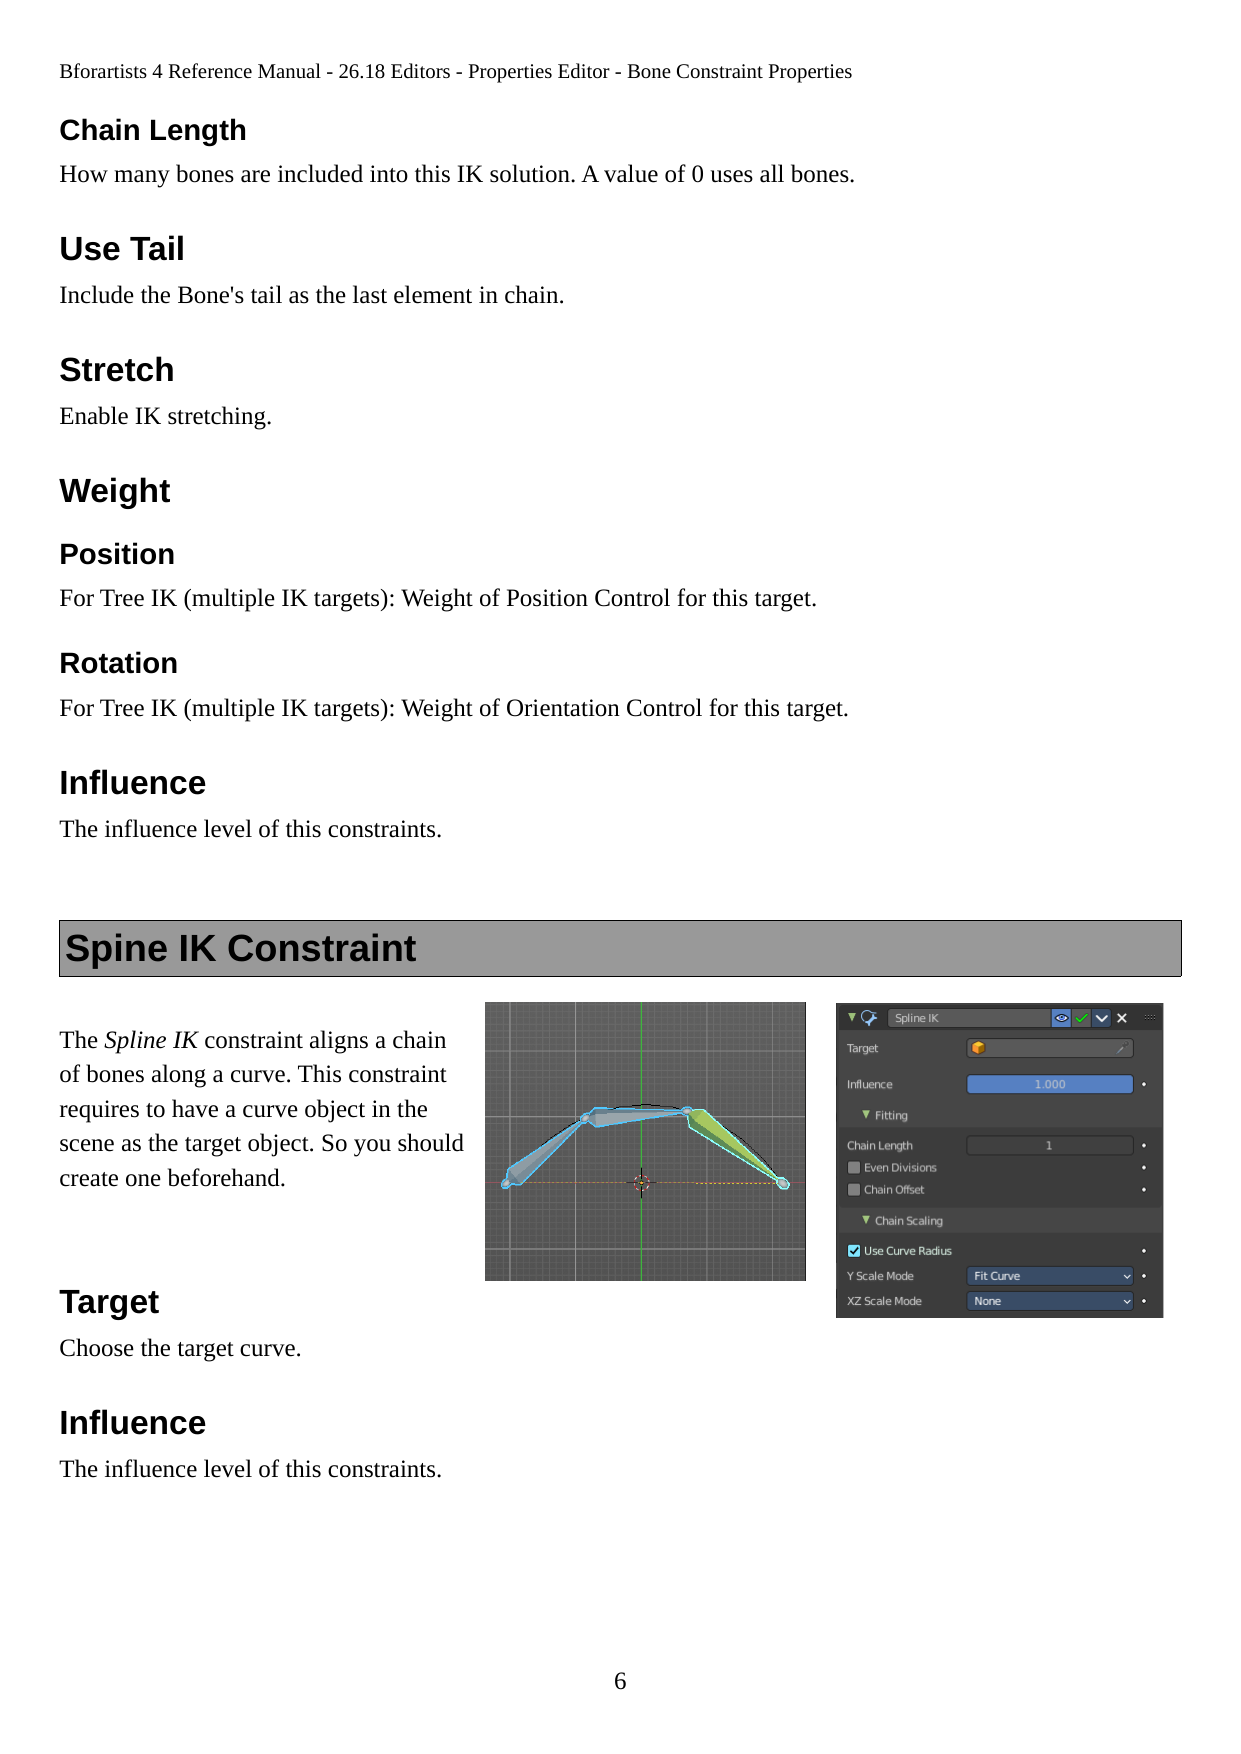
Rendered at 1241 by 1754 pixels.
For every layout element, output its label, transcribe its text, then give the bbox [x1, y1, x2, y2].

text Include the Bone's tail as the last element in chain. [59, 280, 1181, 309]
text Enable IK stretching. [59, 401, 1181, 430]
subtitle Stretch [59, 350, 1181, 388]
text For Tree IK (multiple IK targets): Weight of Orientation Control for this target. [59, 693, 1181, 721]
subtitle Influence [59, 763, 1181, 801]
text Choose the target curve. [59, 1333, 1181, 1361]
subtitle Rotation [59, 646, 1181, 680]
text The Spline IK constraint aligns a chain of bones along a curve. This constraint requires to have a curve object in the scene as the target object. So you should create one beforehand. [59, 1025, 485, 1191]
picture [485, 1002, 806, 1281]
subtitle Use Tail [59, 229, 1181, 267]
subtitle Position [59, 537, 1181, 570]
picture [836, 1003, 1164, 1318]
text The influence level of this constraints. [59, 814, 1181, 842]
text How many bones are included into this IK solution. A value of 0 uses all bones. [59, 159, 1181, 188]
table_header Spine IK Constraint [60, 921, 1181, 976]
text For Tree IK (multiple IK targets): Weight of Position Control for this target. [59, 583, 1181, 612]
text The influence level of this constraints. [59, 1454, 1181, 1482]
subtitle Target [59, 1282, 1181, 1320]
subtitle Influence [59, 1403, 1181, 1441]
subtitle Weight [59, 471, 1181, 509]
text [806, 1025, 836, 1191]
subtitle Chain Length [59, 113, 1181, 146]
